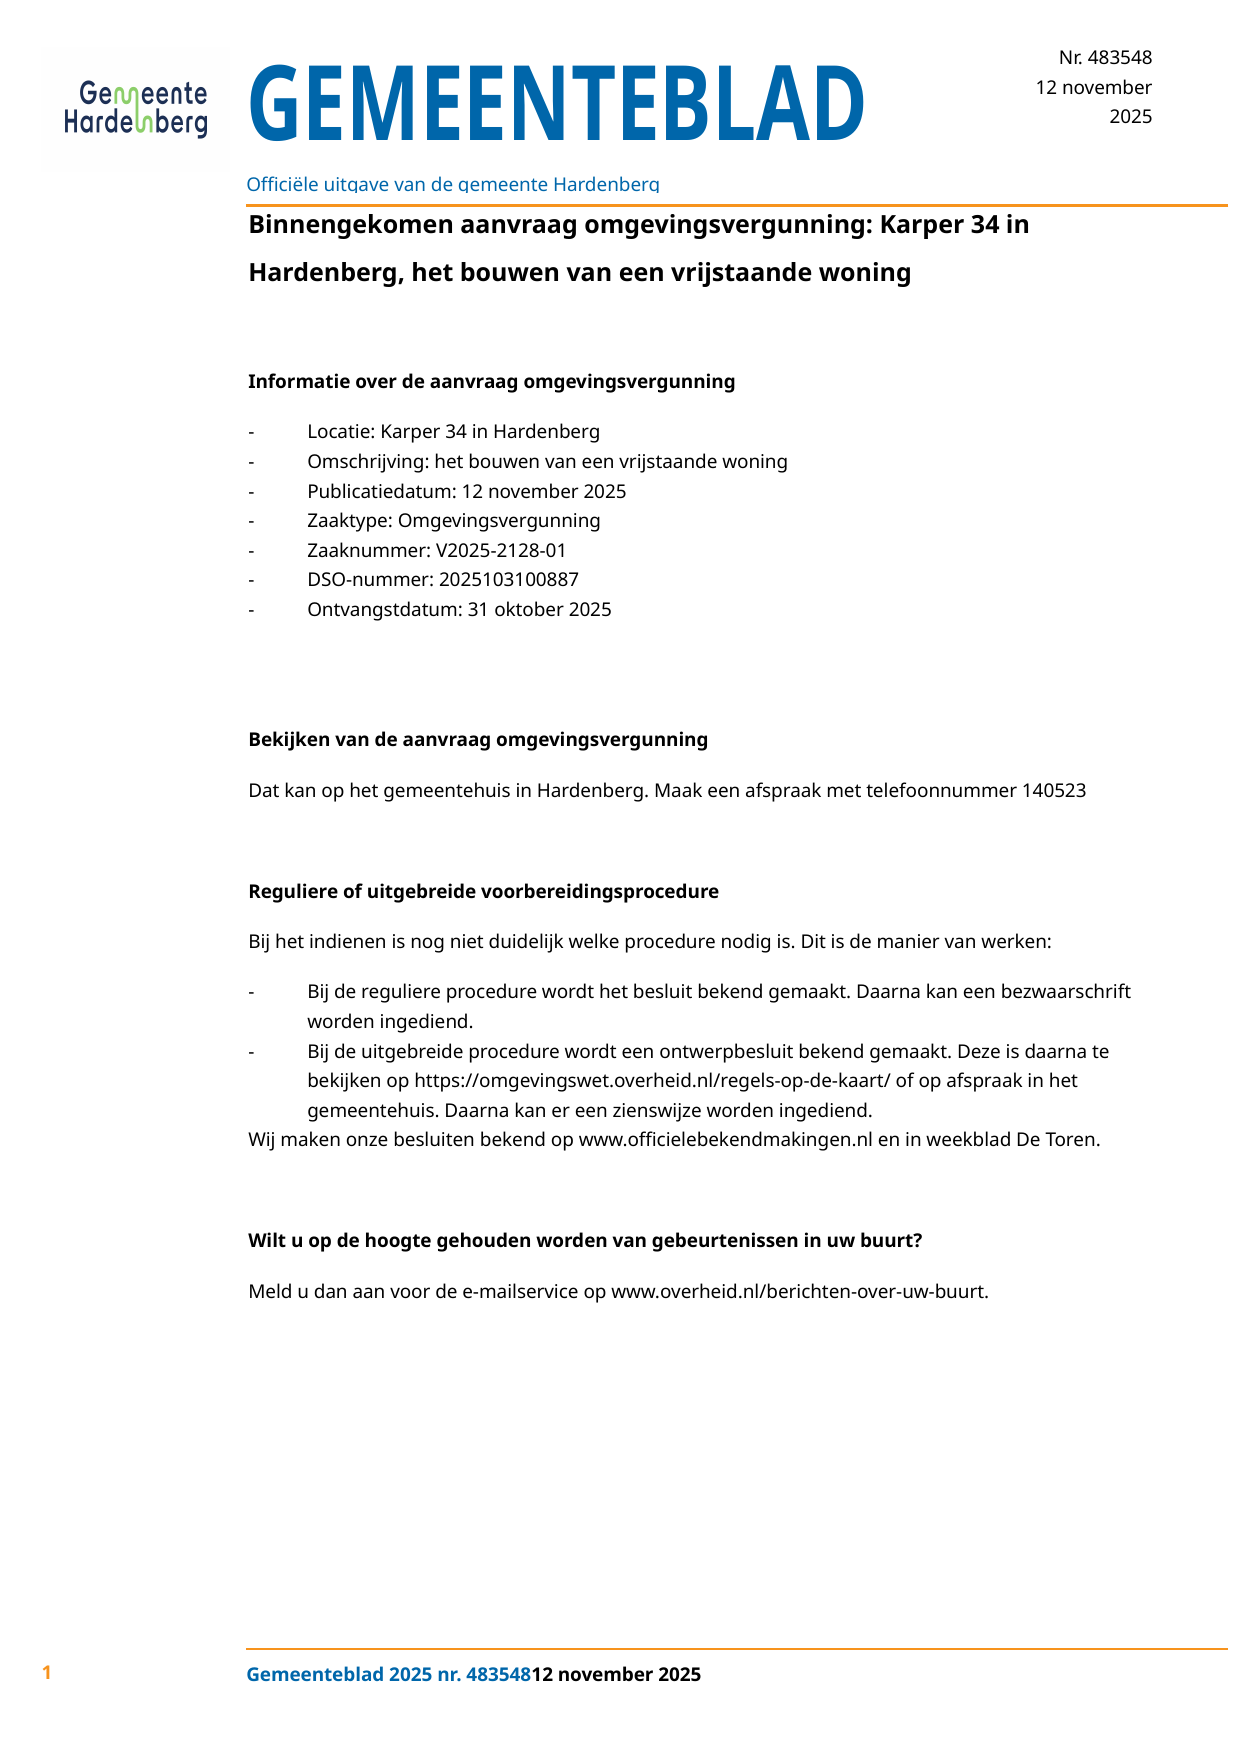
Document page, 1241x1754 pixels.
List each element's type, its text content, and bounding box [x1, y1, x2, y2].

list Publicatiedatum: 12 november 2025 [248, 478, 1152, 504]
list Bij de uitgebreide procedure wordt een ontwerpbesluit bekend gemaakt. Deze is daarna te bekijken op https://omgevingswet.overheid.nl/regels-op-de-kaart/ of op afspraak in het gemeentehuis. Daarna kan er een zienswijze worden ingediend. [248, 1038, 1152, 1123]
text Meld u dan aan voor de e-mailservice op www.overheid.nl/berichten-over-uw-buurt. [248, 1278, 1152, 1304]
text Dat kan op het gemeentehuis in Hardenberg. Maak een afspraak met telefoonnummer 140523 [248, 777, 1152, 803]
list Bij de reguliere procedure wordt het besluit bekend gemaakt. Daarna kan een bezwaarschrift worden ingediend. [248, 979, 1152, 1034]
text Bij het indienen is nog niet duidelijk welke procedure nodig is. Dit is de manier van werken: [248, 928, 1152, 954]
list DSO-nummer: 2025103100887 [248, 567, 1152, 592]
text Reguliere of uitgebreide voorbereidingsprocedure [248, 878, 1152, 904]
text Binnengekomen aanvraag omgevingsvergunning: Karper 34 in Hardenberg, het bouwen van een vrijstaande woning [248, 207, 1152, 288]
list Ontvangstdatum: 31 oktober 2025 [248, 596, 1152, 622]
text Bekijken van de aanvraag omgevingsvergunning [248, 727, 1152, 752]
text Wij maken onze besluiten bekend op www.officielebekendmakingen.nl en in weekblad De Toren. [248, 1127, 1152, 1152]
list Zaaknummer: V2025-2128-01 [248, 537, 1152, 563]
text Wilt u op de hoogte gehouden worden van gebeurtenissen in uw buurt? [248, 1227, 1152, 1253]
picture [41, 47, 231, 172]
list Locatie: Karper 34 in Hardenberg [248, 419, 1152, 444]
list Zaaktype: Omgevingsvergunning [248, 507, 1152, 533]
list Omschrijving: het bouwen van een vrijstaande woning [248, 448, 1152, 474]
text Informatie over de aanvraag omgevingsvergunning [248, 368, 1152, 394]
